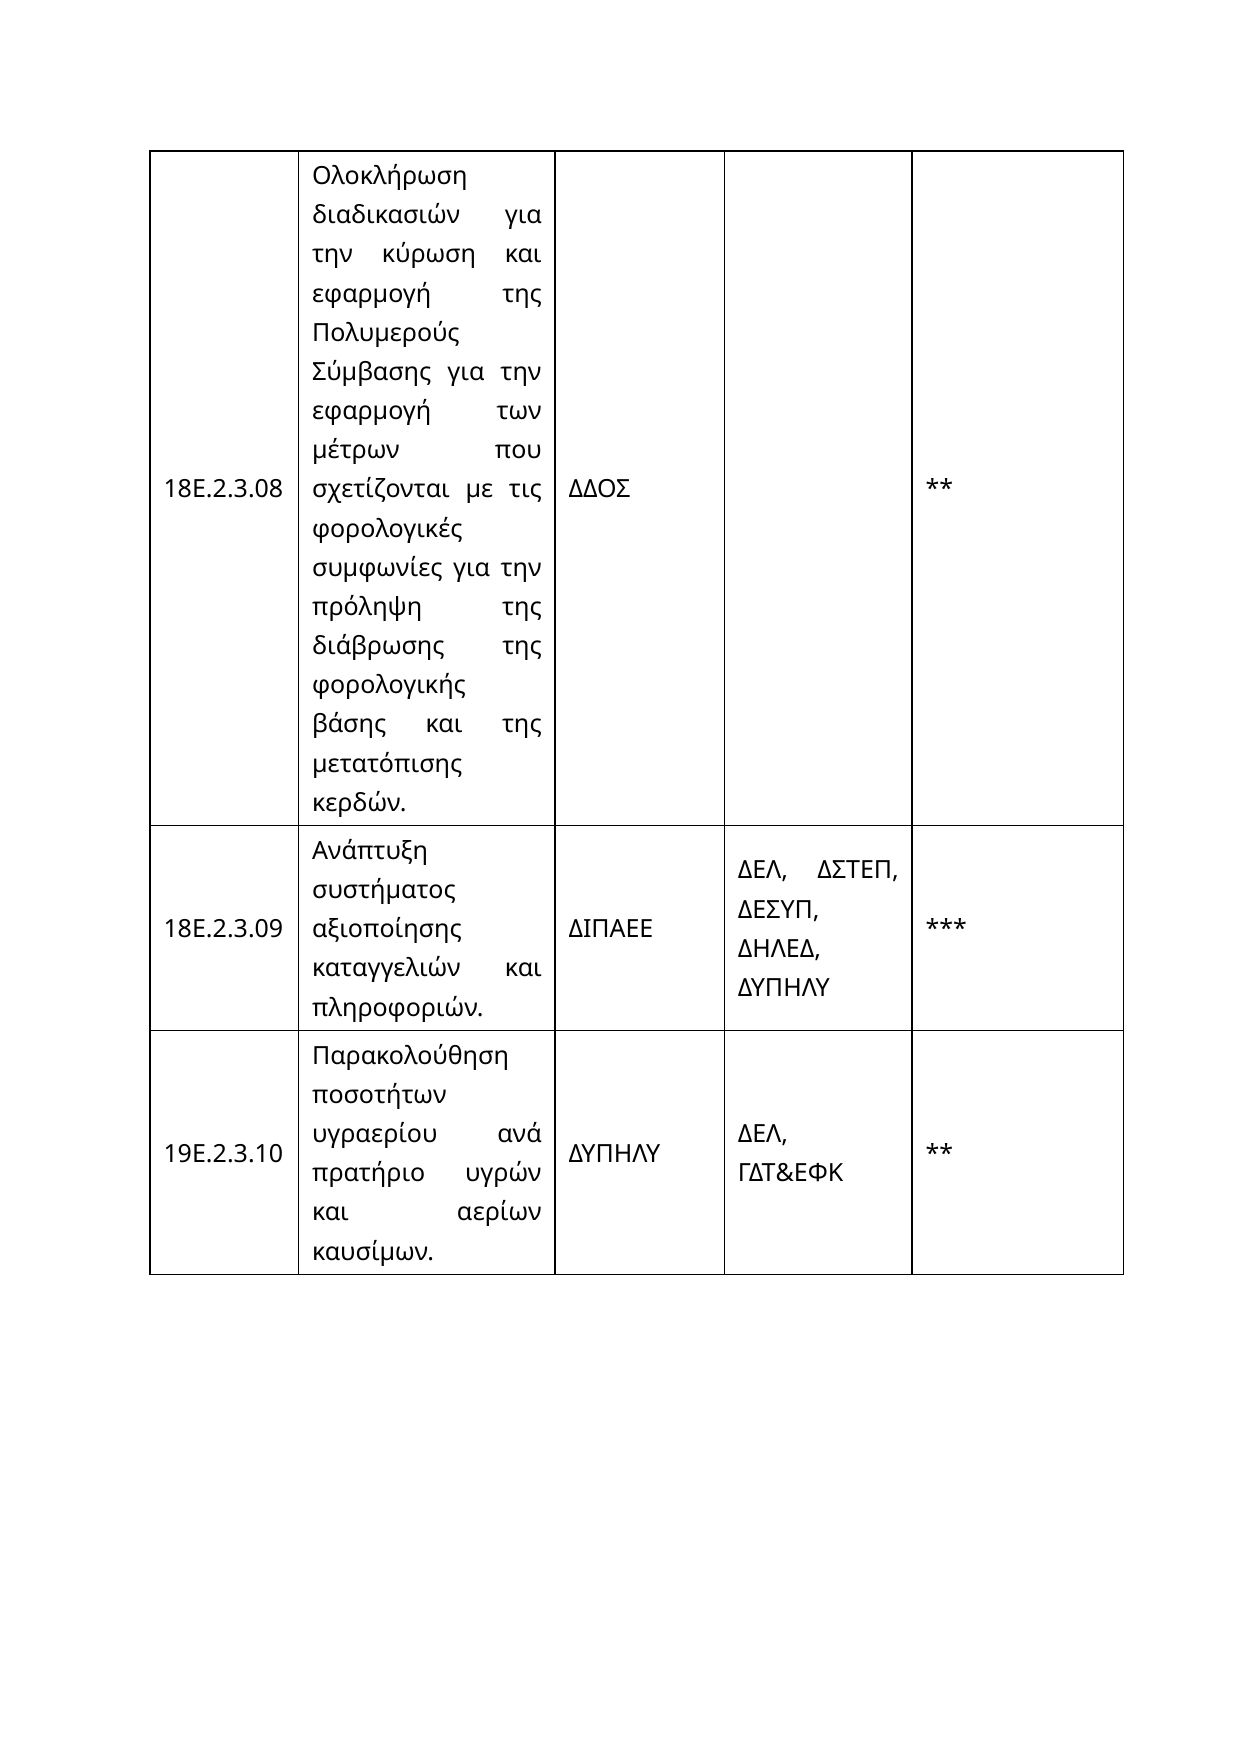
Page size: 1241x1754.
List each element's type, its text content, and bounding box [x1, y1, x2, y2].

table_cell 19Ε.2.3.10 [151, 1031, 298, 1273]
table_cell ΔΕΛ, ΔΣΤΕΠ, ΔΕΣΥΠ, ΔΗΛΕΔ, ΔΥΠΗΛΥ [725, 826, 911, 1029]
table_cell ΔΥΠΗΛΥ [556, 1031, 724, 1273]
table_cell 18Ε.2.3.09 [151, 826, 298, 1029]
table_cell ΔΕΛ, ΓΔΤ&ΕΦΚ [725, 1031, 911, 1273]
table_cell ΔΔΟΣ [556, 152, 724, 825]
table_cell 18Ε.2.3.08 [151, 152, 298, 825]
table_cell ** [913, 1031, 1123, 1273]
table_cell Παρακολούθηση ποσοτήτων υγραερίου ανά πρατήριο υγρών και αερίων καυσίμων. [299, 1031, 554, 1273]
table_cell Ανάπτυξη συστήματος αξιοποίησης καταγγελιών και πληροφοριών. [299, 826, 554, 1029]
table_cell ** [913, 152, 1123, 825]
table_cell *** [913, 826, 1123, 1029]
table_cell ΔΙΠΑΕΕ [556, 826, 724, 1029]
table_cell Ολοκλήρωση διαδικασιών για την κύρωση και εφαρμογή της Πολυμερούς Σύμβασης για την εφαρμογή των μέτρων που σχετίζονται με τις φορολογικές συμφωνίες για την πρόληψη της διάβρωσης της φορολογικής βάσης και της μετατόπισης κερδών. [299, 152, 554, 825]
table_cell [725, 152, 911, 825]
